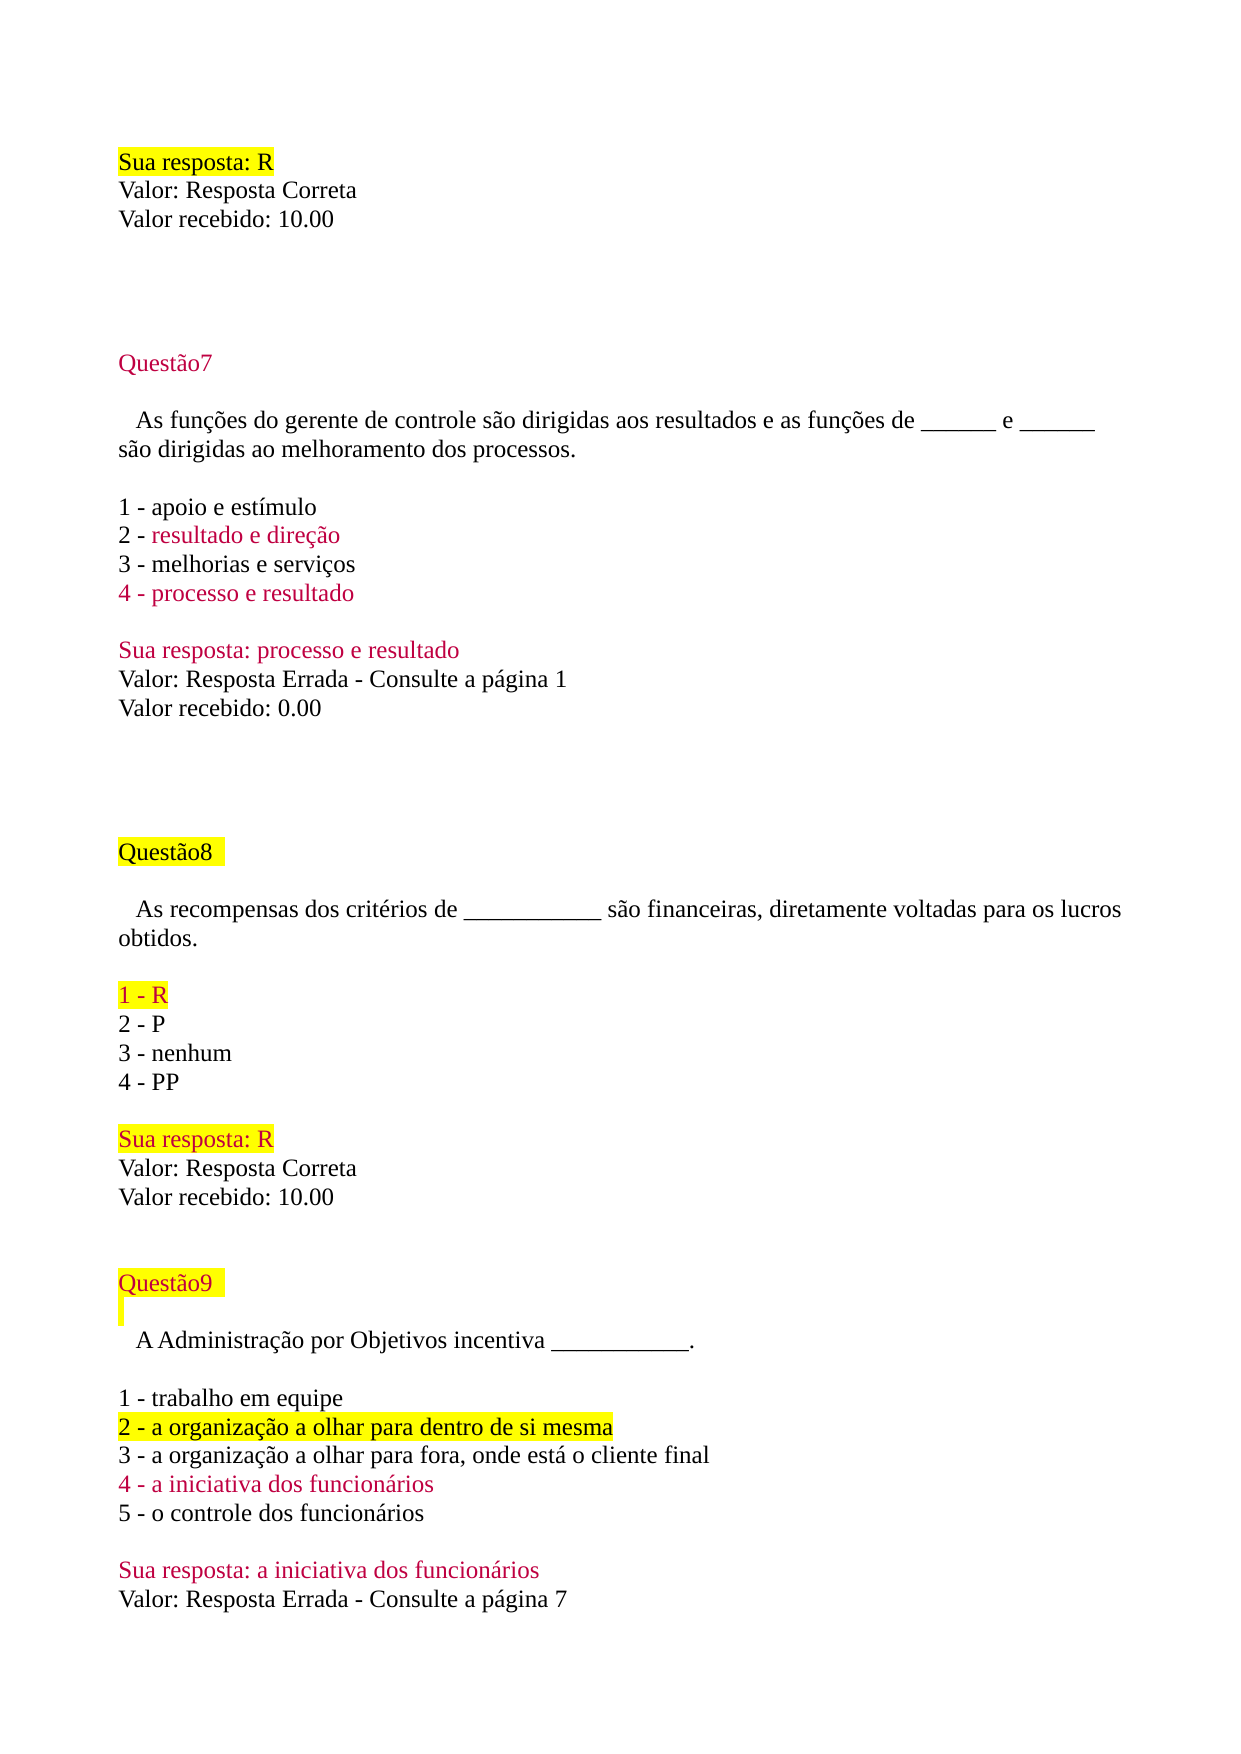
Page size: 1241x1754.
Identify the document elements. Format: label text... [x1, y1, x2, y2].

text Valor: Resposta Correta [118, 176, 1122, 204]
text 4 - PP [118, 1067, 1122, 1096]
text Sua resposta: R [118, 147, 1122, 176]
text Questão9 [118, 1268, 1122, 1297]
text As recompensas dos critérios de ___________ são financeiras, diretamente voltadas para os lucros obtidos. [118, 894, 1122, 952]
text 1 - apoio e estímulo [118, 492, 1122, 521]
text 5 - o controle dos funcionários [118, 1498, 1122, 1527]
text 2 - a organização a olhar para dentro de si mesma [118, 1412, 1122, 1441]
text Sua resposta: processo e resultado [118, 636, 1122, 664]
text 4 - processo e resultado [118, 578, 1122, 607]
text As funções do gerente de controle são dirigidas aos resultados e as funções de ______ e ______ são dirigidas ao melhoramento dos processos. [118, 406, 1122, 463]
text Valor: Resposta Errada - Consulte a página 1 [118, 664, 1122, 693]
text 3 - a organização a olhar para fora, onde está o cliente final [118, 1441, 1122, 1469]
text A Administração por Objetivos incentiva ___________. [118, 1326, 1122, 1354]
text Questão7 [118, 348, 1122, 377]
text Valor recebido: 10.00 [118, 1182, 1122, 1211]
text Sua resposta: R [118, 1124, 1122, 1153]
text Valor: Resposta Correta [118, 1153, 1122, 1182]
text 2 - resultado e direção [118, 521, 1122, 549]
text Questão8 [118, 837, 1122, 866]
text Valor: Resposta Errada - Consulte a página 7 [118, 1584, 1122, 1613]
text 2 - P [118, 1009, 1122, 1038]
text 3 - melhorias e serviços [118, 549, 1122, 578]
text 4 - a iniciativa dos funcionários [118, 1469, 1122, 1498]
text 1 - trabalho em equipe [118, 1383, 1122, 1412]
text Sua resposta: a iniciativa dos funcionários [118, 1556, 1122, 1584]
text Valor recebido: 10.00 [118, 204, 1122, 233]
text 1 - R [118, 981, 1122, 1009]
text Valor recebido: 0.00 [118, 693, 1122, 722]
text 3 - nenhum [118, 1038, 1122, 1067]
